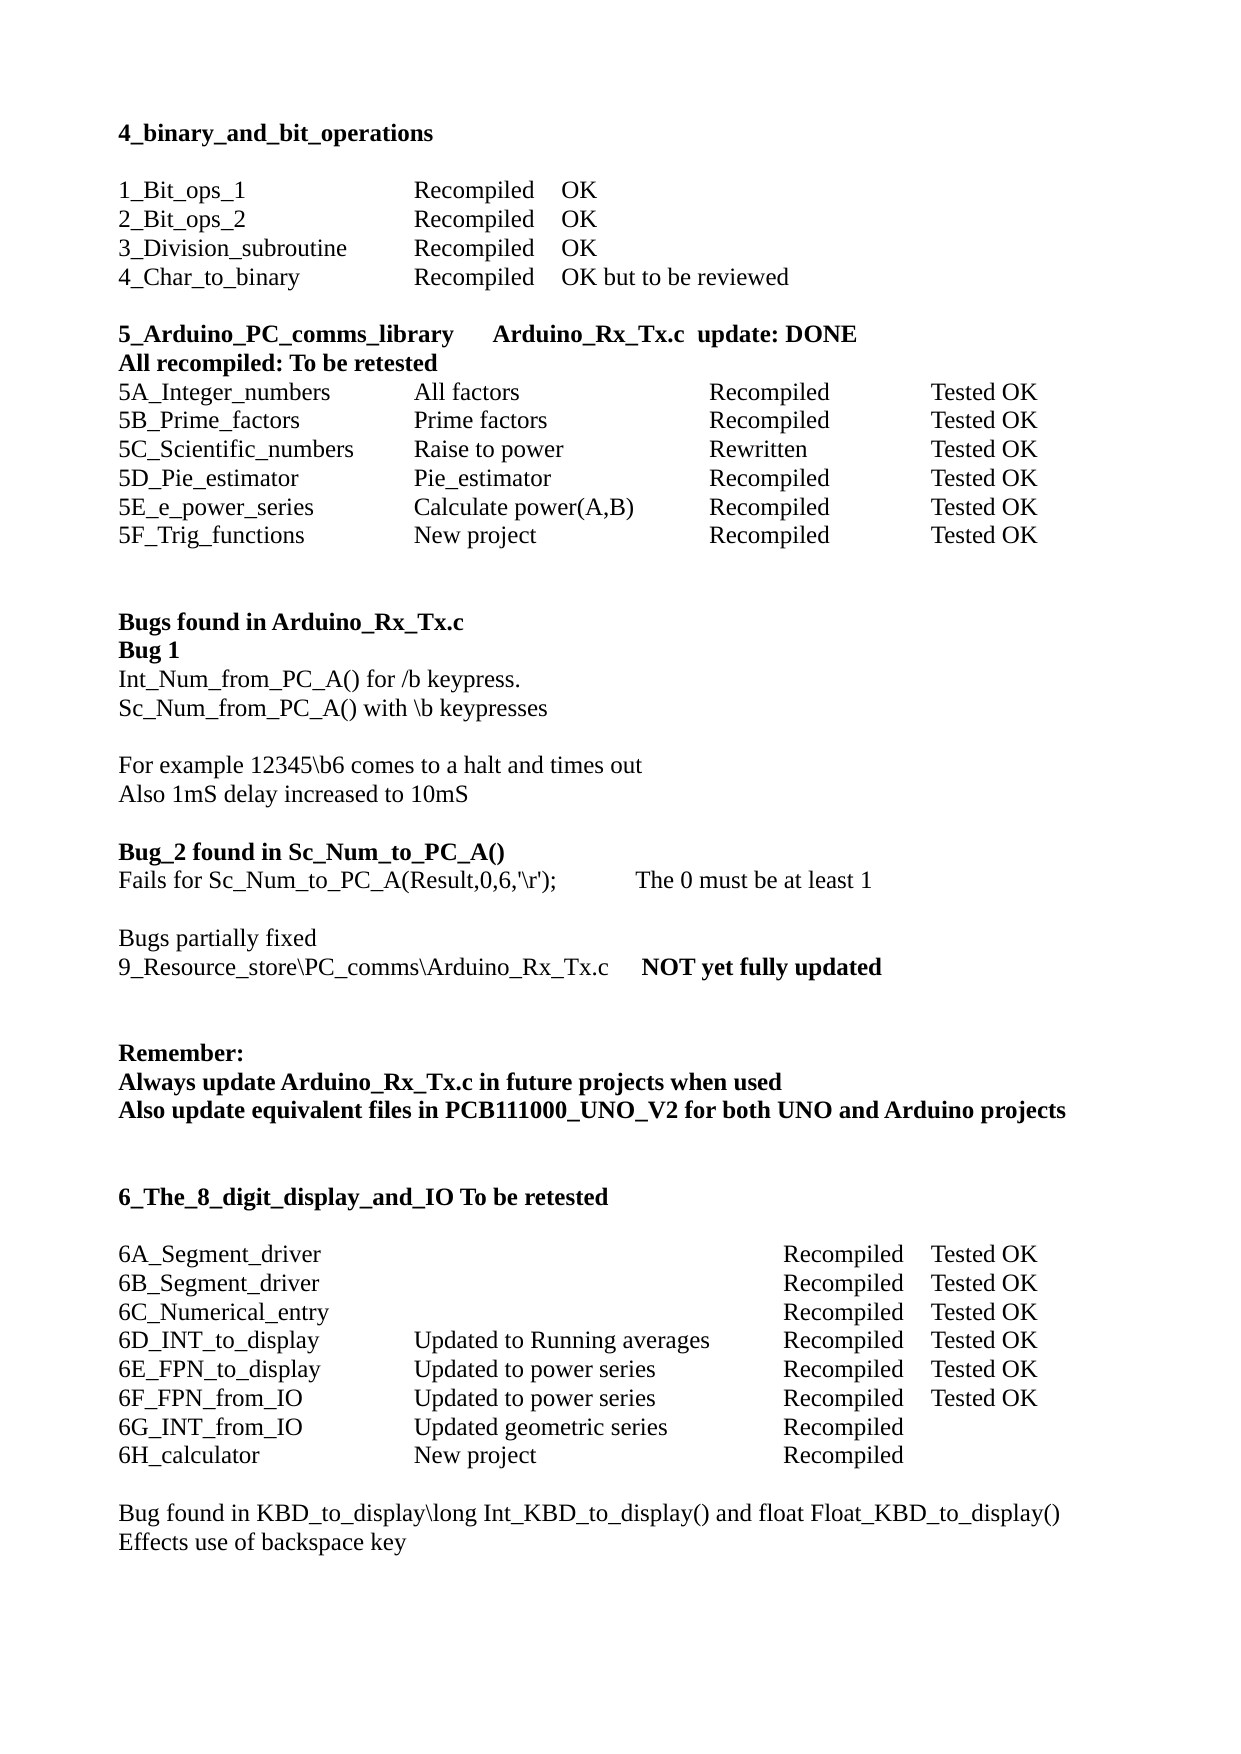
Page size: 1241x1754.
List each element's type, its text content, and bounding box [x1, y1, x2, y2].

text Bug found in KBD_to_display\long Int_KBD_to_display() and float Float_KBD_to_display() [118, 1498, 1122, 1527]
text 2_Bit_ops_2 Recompiled OK [118, 204, 1122, 233]
text 6D_INT_to_display Updated to Running averages Recompiled Tested OK [118, 1326, 1122, 1354]
text 5B_Prime_factors Prime factors Recompiled Tested OK [118, 406, 1122, 434]
text 5_Arduino_PC_comms_library Arduino_Rx_Tx.c update: DONE [118, 319, 1122, 348]
text 1_Bit_ops_1 Recompiled OK [118, 176, 1122, 204]
text Fails for Sc_Num_to_PC_A(Result,0,6,'\r'); The 0 must be at least 1 [118, 866, 1122, 894]
text All recompiled: To be retested [118, 348, 1122, 377]
text Bug_2 found in Sc_Num_to_PC_A() [118, 837, 1122, 866]
text 3_Division_subroutine Recompiled OK [118, 233, 1122, 262]
text 5F_Trig_functions New project Recompiled Tested OK [118, 521, 1122, 549]
text Bugs partially fixed [118, 923, 1122, 952]
text 6_The_8_digit_display_and_IO To be retested [118, 1182, 1122, 1211]
text Remember: [118, 1038, 1122, 1067]
text 4_Char_to_binary Recompiled OK but to be reviewed [118, 262, 1122, 291]
text Bug 1 [118, 636, 1122, 664]
text Int_Num_from_PC_A() for /b keypress. [118, 664, 1122, 693]
text Sc_Num_from_PC_A() with \b keypresses [118, 693, 1122, 722]
text 6C_Numerical_entry Recompiled Tested OK [118, 1297, 1122, 1326]
text For example 12345\b6 comes to a halt and times out [118, 751, 1122, 779]
text Bugs found in Arduino_Rx_Tx.c [118, 607, 1122, 636]
text 6F_FPN_from_IO Updated to power series Recompiled Tested OK [118, 1383, 1122, 1412]
text Always update Arduino_Rx_Tx.c in future projects when used [118, 1067, 1122, 1096]
text 6H_calculator New project Recompiled [118, 1441, 1122, 1469]
text 6E_FPN_to_display Updated to power series Recompiled Tested OK [118, 1354, 1122, 1383]
text 5E_e_power_series Calculate power(A,B) Recompiled Tested OK [118, 492, 1122, 521]
text 5A_Integer_numbers All factors Recompiled Tested OK [118, 377, 1122, 406]
text 5C_Scientific_numbers Raise to power Rewritten Tested OK [118, 434, 1122, 463]
text 6B_Segment_driver Recompiled Tested OK [118, 1268, 1122, 1297]
text 9_Resource_store\PC_comms\Arduino_Rx_Tx.c NOT yet fully updated [118, 952, 1122, 981]
text Effects use of backspace key [118, 1527, 1122, 1556]
text Also update equivalent files in PCB111000_UNO_V2 for both UNO and Arduino projects [118, 1096, 1122, 1124]
text 6A_Segment_driver Recompiled Tested OK [118, 1239, 1122, 1268]
text 4_binary_and_bit_operations [118, 118, 1122, 147]
text Also 1mS delay increased to 10mS [118, 779, 1122, 808]
text 6G_INT_from_IO Updated geometric series Recompiled [118, 1412, 1122, 1441]
text 5D_Pie_estimator Pie_estimator Recompiled Tested OK [118, 463, 1122, 492]
